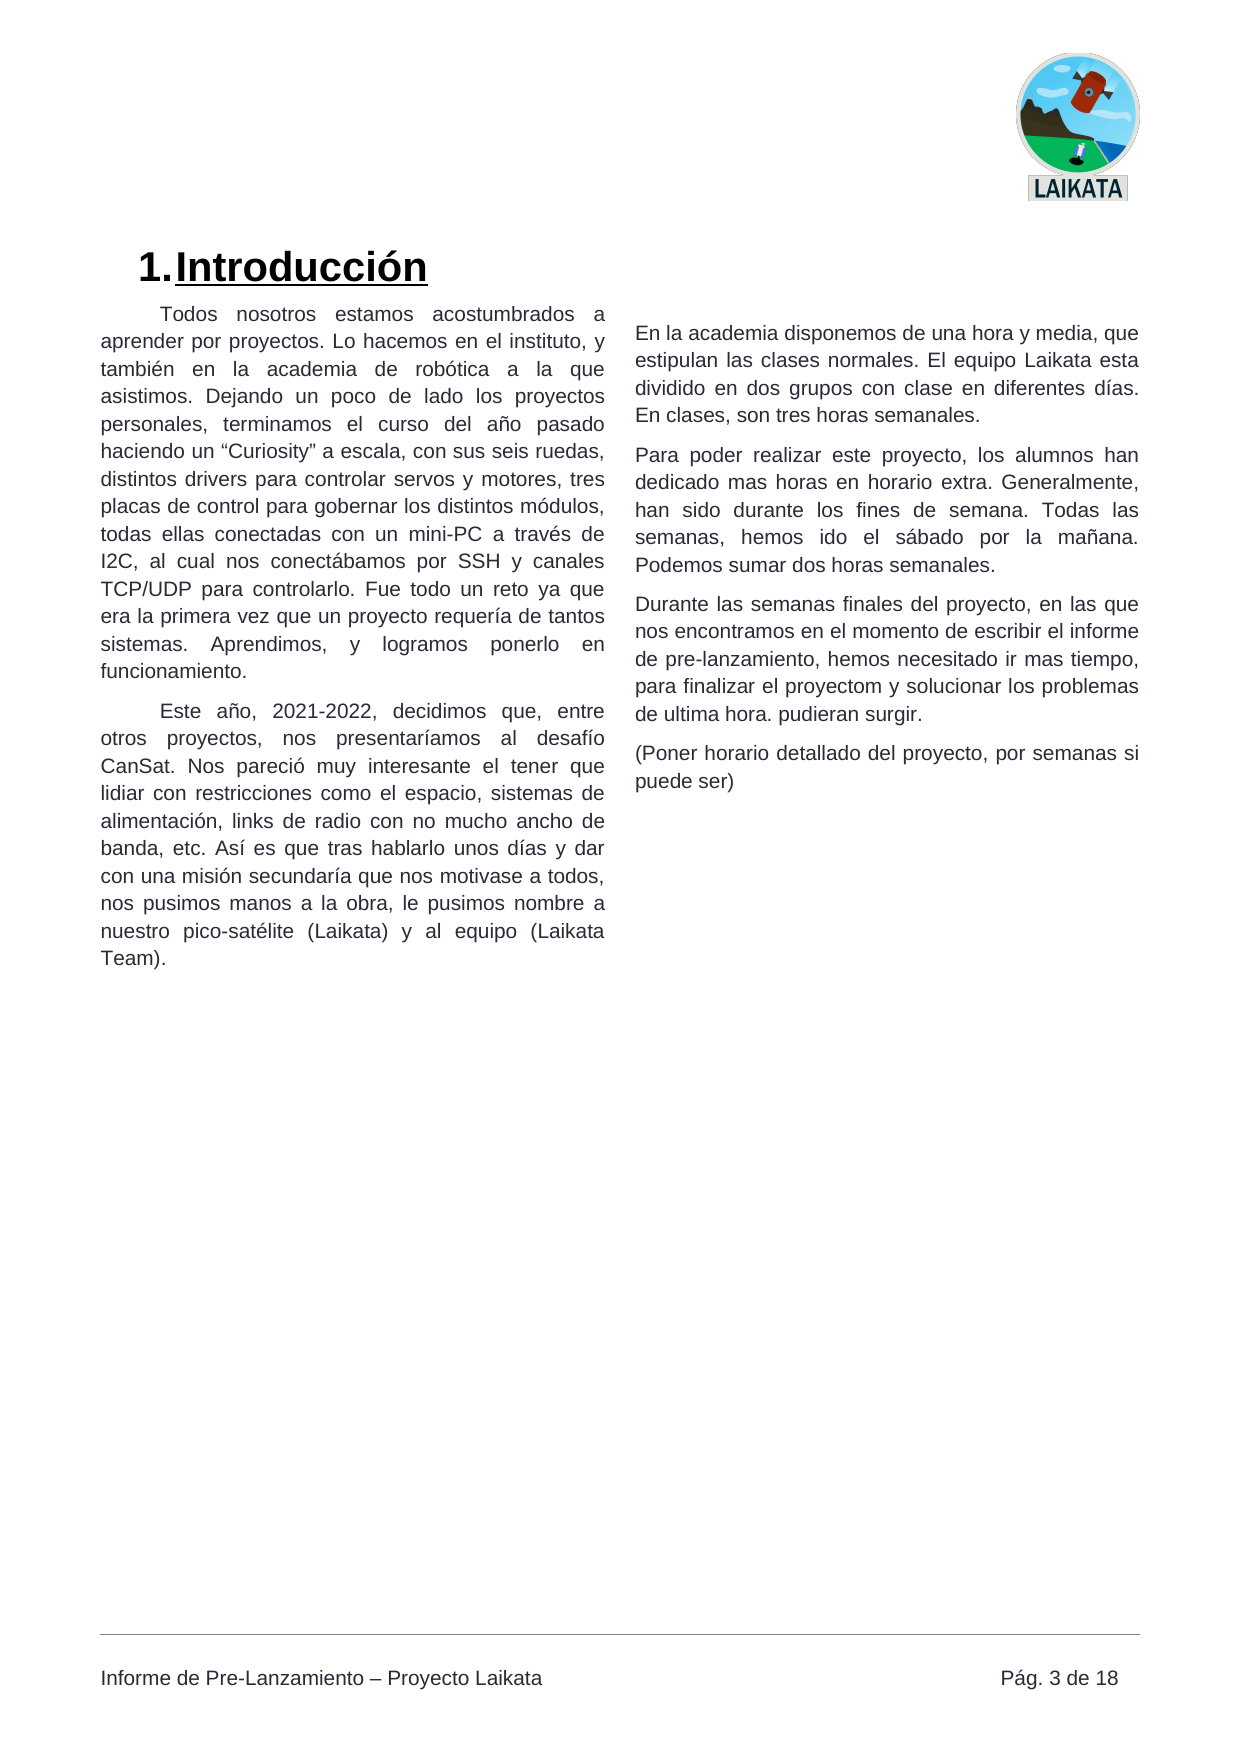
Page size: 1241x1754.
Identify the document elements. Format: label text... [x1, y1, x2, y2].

text Todos nosotros estamos acostumbrados a aprender por proyectos. Lo hacemos en el instituto, y también en la academia de robótica a la que asistimos. Dejando un poco de lado los proyectos personales, terminamos el curso del año pasado haciendo un “Curiosity” a escala, con sus seis ruedas, distintos drivers para controlar servos y motores, tres placas de control para gobernar los distintos módulos, todas ellas conectadas con un mini-PC a través de I2C, al cual nos conectábamos por SSH y canales TCP/UDP para controlarlo. Fue todo un reto ya que era la primera vez que un proyecto requería de tantos sistemas. Aprendimos, y logramos ponerlo en funcionamiento. [100, 302, 605, 683]
text Este año, 2021-2022, decidimos que, entre otros proyectos, nos presentaríamos al desafío CanSat. Nos pareció muy interesante el tener que lidiar con restricciones como el espacio, sistemas de alimentación, links de radio con no mucho ancho de banda, etc. Así es que tras hablarlo unos días y dar con una misión secundaría que nos motivase a todos, nos pusimos manos a la obra, le pusimos nombre a nuestro pico-satélite (Laikata) y al equipo (Laikata Team). [100, 699, 605, 970]
text Durante las semanas finales del proyecto, en las que nos encontramos en el momento de escribir el informe de pre-lanzamiento, hemos necesitado ir mas tiempo, para finalizar el proyectom y solucionar los problemas de ultima hora. pudieran surgir. [635, 592, 1140, 726]
picture [1016, 53, 1140, 201]
text En la academia disponemos de una hora y media, que estipulan las clases normales. El equipo Laikata esta dividido en dos grupos con clase en diferentes días. En clases, son tres horas semanales. [635, 321, 1140, 427]
text (Poner horario detallado del proyecto, por semanas si puede ser) [635, 741, 1140, 792]
text Para poder realizar este proyecto, los alumnos han dedicado mas horas en horario extra. Generalmente, han sido durante los fines de semana. Todas las semanas, hemos ido el sábado por la mañana. Podemos sumar dos horas semanales. [635, 442, 1140, 576]
subtitle Introducción [138, 242, 605, 290]
